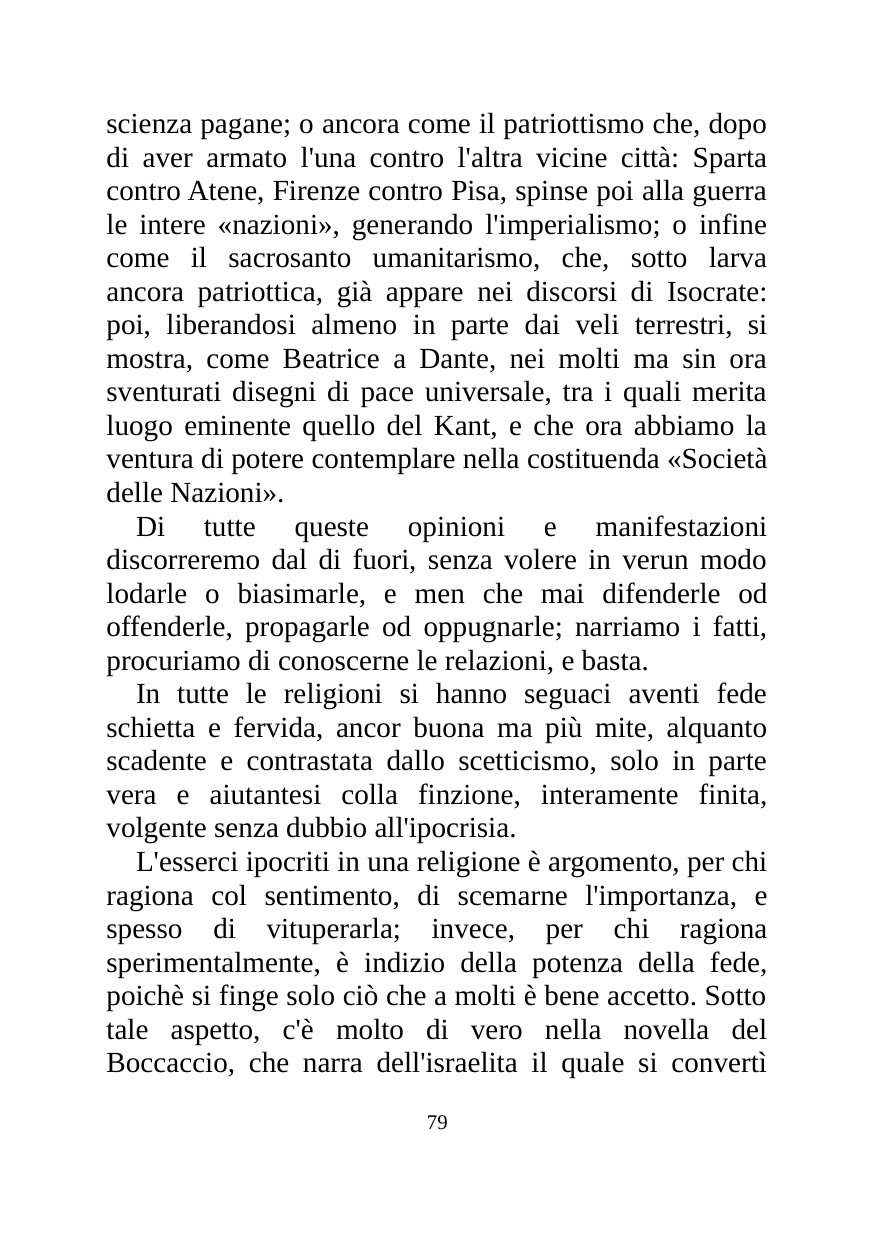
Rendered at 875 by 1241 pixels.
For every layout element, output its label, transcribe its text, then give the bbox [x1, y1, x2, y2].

text In tutte le religioni si hanno seguaci aventi fede schietta e fervida, ancor buona ma più mite, alquanto scadente e contrastata dallo scetticismo, solo in parte vera e aiutantesi colla finzione, interamente finita, volgente senza dubbio all'ipocrisia. [106, 676, 768, 844]
text L'esserci ipocriti in una religione è argomento, per chi ragiona col sentimento, di scemarne l'importanza, e spesso di vituperarla; invece, per chi ragiona sperimentalmente, è indizio della potenza della fede, poichè si finge solo ciò che a molti è bene accetto. Sotto tale aspetto, c'è molto di vero nella novella del Boccaccio, che narra dell'israelita il quale si convertì [106, 844, 768, 1079]
text Di tutte queste opinioni e manifestazioni discorreremo dal di fuori, senza volere in verun modo lodarle o biasimarle, e men che mai difenderle od offenderle, propagarle od oppugnarle; narriamo i fatti, procuriamo di conoscerne le relazioni, e basta. [106, 509, 768, 676]
text scienza pagane; o ancora come il patriottismo che, dopo di aver armato l'una contro l'altra vicine città: Sparta contro Atene, Firenze contro Pisa, spinse poi alla guerra le intere «nazioni», generando l'imperialismo; o infine come il sacrosanto umanitarismo, che, sotto larva ancora patriottica, già appare nei discorsi di Isocrate: poi, liberandosi almeno in parte dai veli terrestri, si mostra, come Beatrice a Dante, nei molti ma sin ora sventurati disegni di pace universale, tra i quali merita luogo eminente quello del Kant, e che ora abbiamo la ventura di potere contemplare nella costituenda «Società delle Nazioni». [106, 106, 768, 509]
